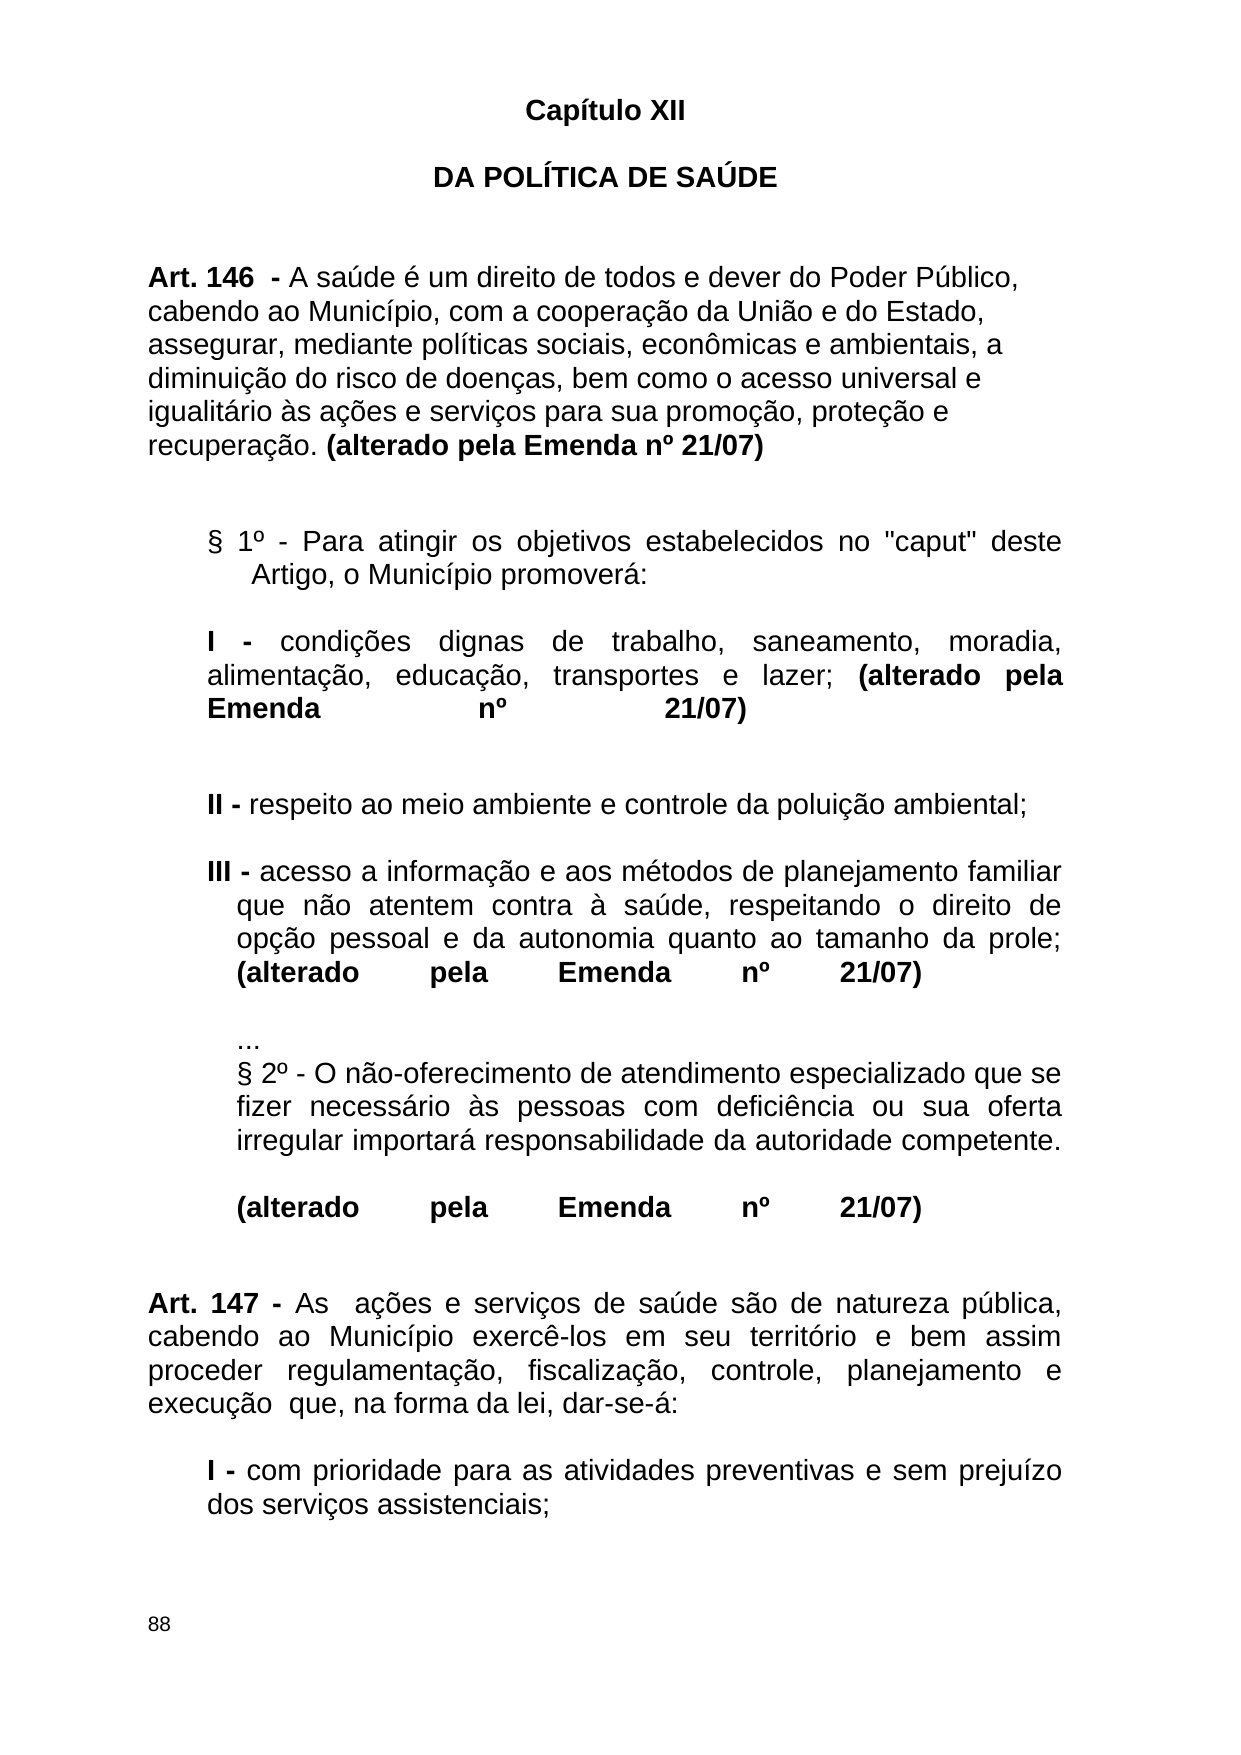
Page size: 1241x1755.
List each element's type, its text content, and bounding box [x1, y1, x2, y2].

text DA POLÍTICA DE SAÚDE [148, 160, 1063, 193]
text Art. 147 - As ações e serviços de saúde são de natureza pública, cabendo ao Município exercê-los em seu território e bem assim proceder regulamentação, fiscalização, controle, planejamento e execução que, na forma da lei, dar-se-á: [148, 1286, 1063, 1420]
text Art. 146 - A saúde é um direito de todos e dever do Poder Público, cabendo ao Município, com a cooperação da União e do Estado, assegurar, mediante políticas sociais, econômicas e ambientais, a diminuição do risco de doenças, bem como o acesso universal e igualitário às ações e serviços para sua promoção, proteção e recuperação. (alterado pela Emenda nº 21/07) [148, 260, 1063, 524]
text II - respeito ao meio ambiente e controle da poluição ambiental; [207, 787, 1063, 821]
text I - condições dignas de trabalho, saneamento, moradia, alimentação, educação, transportes e lazer; (alterado pela Emenda nº 21/07) [207, 624, 1063, 754]
text III - acesso a informação e aos métodos de planejamento familiar que não atentem contra à saúde, respeitando o direito de opção pessoal e da autonomia quanto ao tamanho da prole; (alterado pela Emenda nº 21/07) ... § 2º - O não-oferecimento de atendimento especializado que se fizer necessário às pessoas com deficiência ou sua oferta irregular importará responsabilidade da autoridade competente. (alterado pela Emenda nº 21/07) [207, 854, 1063, 1252]
text Capítulo XII [148, 93, 1063, 126]
text § 1º - Para atingir os objetivos estabelecidos no "caput" deste Artigo, o Município promoverá: [207, 524, 1063, 591]
text I - com prioridade para as atividades preventivas e sem prejuízo dos serviços assistenciais; [207, 1453, 1063, 1521]
